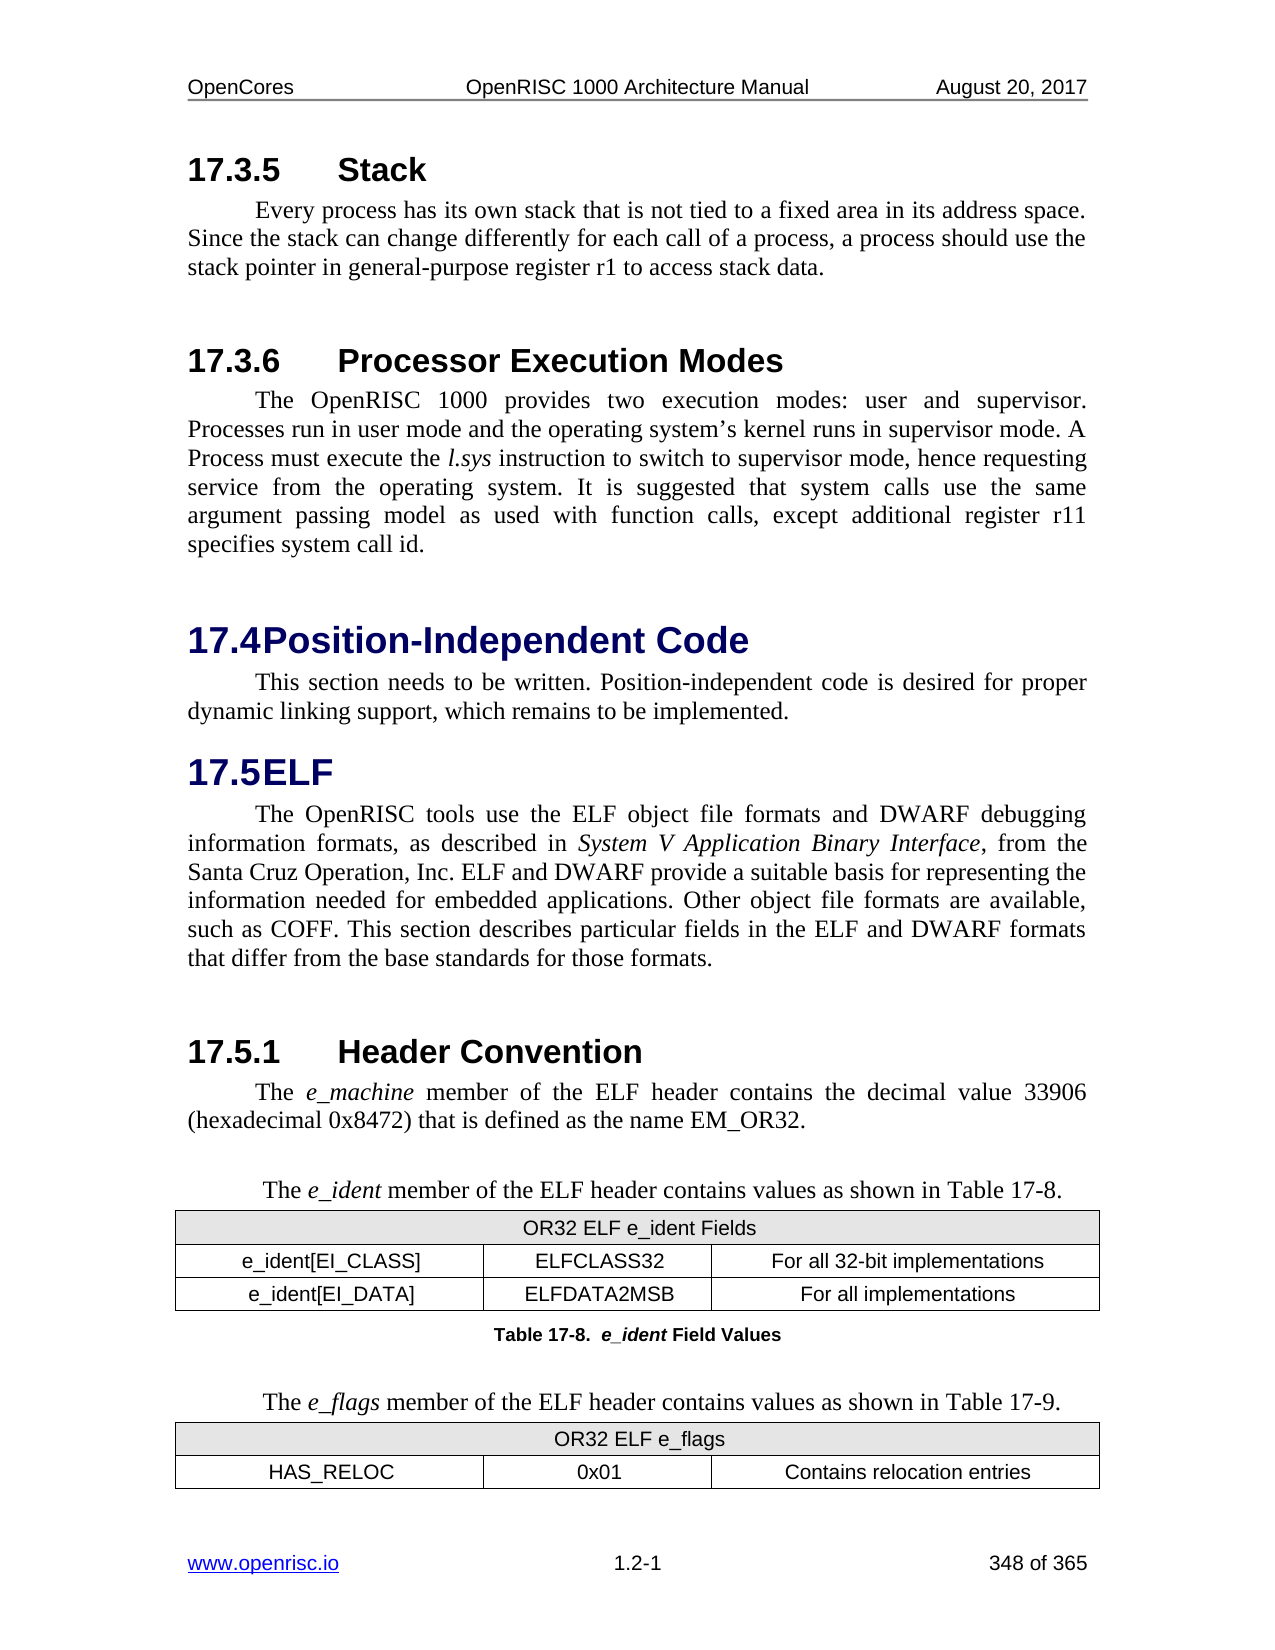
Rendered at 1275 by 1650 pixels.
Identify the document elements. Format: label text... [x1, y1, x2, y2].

table_cell e_ident[EI_CLASS] [176, 1245, 483, 1277]
table_cell HAS_RELOC [176, 1456, 483, 1488]
table_header OR32 ELF e_flags [176, 1423, 1099, 1455]
table_cell ELFCLASS32 [484, 1245, 711, 1277]
text The e_flags member of the ELF header contains values as shown in Table 17-9. [187, 1387, 1087, 1415]
subtitle Header Convention [187, 1032, 1087, 1070]
text The OpenRISC tools use the ELF object file formats and DWARF debugging information formats, as described in System V Application Binary Interface, from the Santa Cruz Operation, Inc. ELF and DWARF provide a suitable basis for representing the information needed for embedded applications. Other object file formats are available, such as COFF. This section describes particular fields in the ELF and DWARF formats that differ from the base standards for those formats. [187, 799, 1087, 972]
text The OpenRISC 1000 provides two execution modes: user and supervisor. Processes run in user mode and the operating system’s kernel runs in supervisor mode. A Process must execute the l.sys instruction to switch to supervisor mode, hence requesting service from the operating system. It is suggested that system calls use the same argument passing model as used with function calls, except additional register r11 specifies system call id. [187, 386, 1087, 558]
table_cell 0x01 [484, 1456, 711, 1488]
table_cell ELFDATA2MSB [484, 1278, 711, 1310]
text Table 17-8. e_ident Field Values [187, 1324, 1087, 1345]
text Every process has its own stack that is not tied to a fixed area in its address space. Since the stack can change differently for each call of a process, a process should use the stack pointer in general-purpose register r1 to access stack data. [187, 195, 1087, 281]
subtitle Processor Execution Modes [187, 341, 1087, 379]
table_cell For all implementations [712, 1278, 1099, 1310]
table_cell For all 32-bit implementations [712, 1245, 1099, 1277]
table_cell Contains relocation entries [712, 1456, 1099, 1488]
table_header OR32 ELF e_ident Fields [176, 1211, 1099, 1244]
subtitle Stack [187, 150, 1087, 188]
subtitle Position-Independent Code [187, 618, 1087, 661]
text The e_ident member of the ELF header contains values as shown in Table 17-8. [187, 1175, 1087, 1204]
text The e_machine member of the ELF header contains the decimal value 33906 (hexadecimal 0x8472) that is defined as the name EM_OR32. [187, 1077, 1087, 1134]
table_cell e_ident[EI_DATA] [176, 1278, 483, 1310]
text This section needs to be written. Position-independent code is desired for proper dynamic linking support, which remains to be implemented. [187, 667, 1087, 725]
subtitle ELF [187, 750, 1087, 793]
